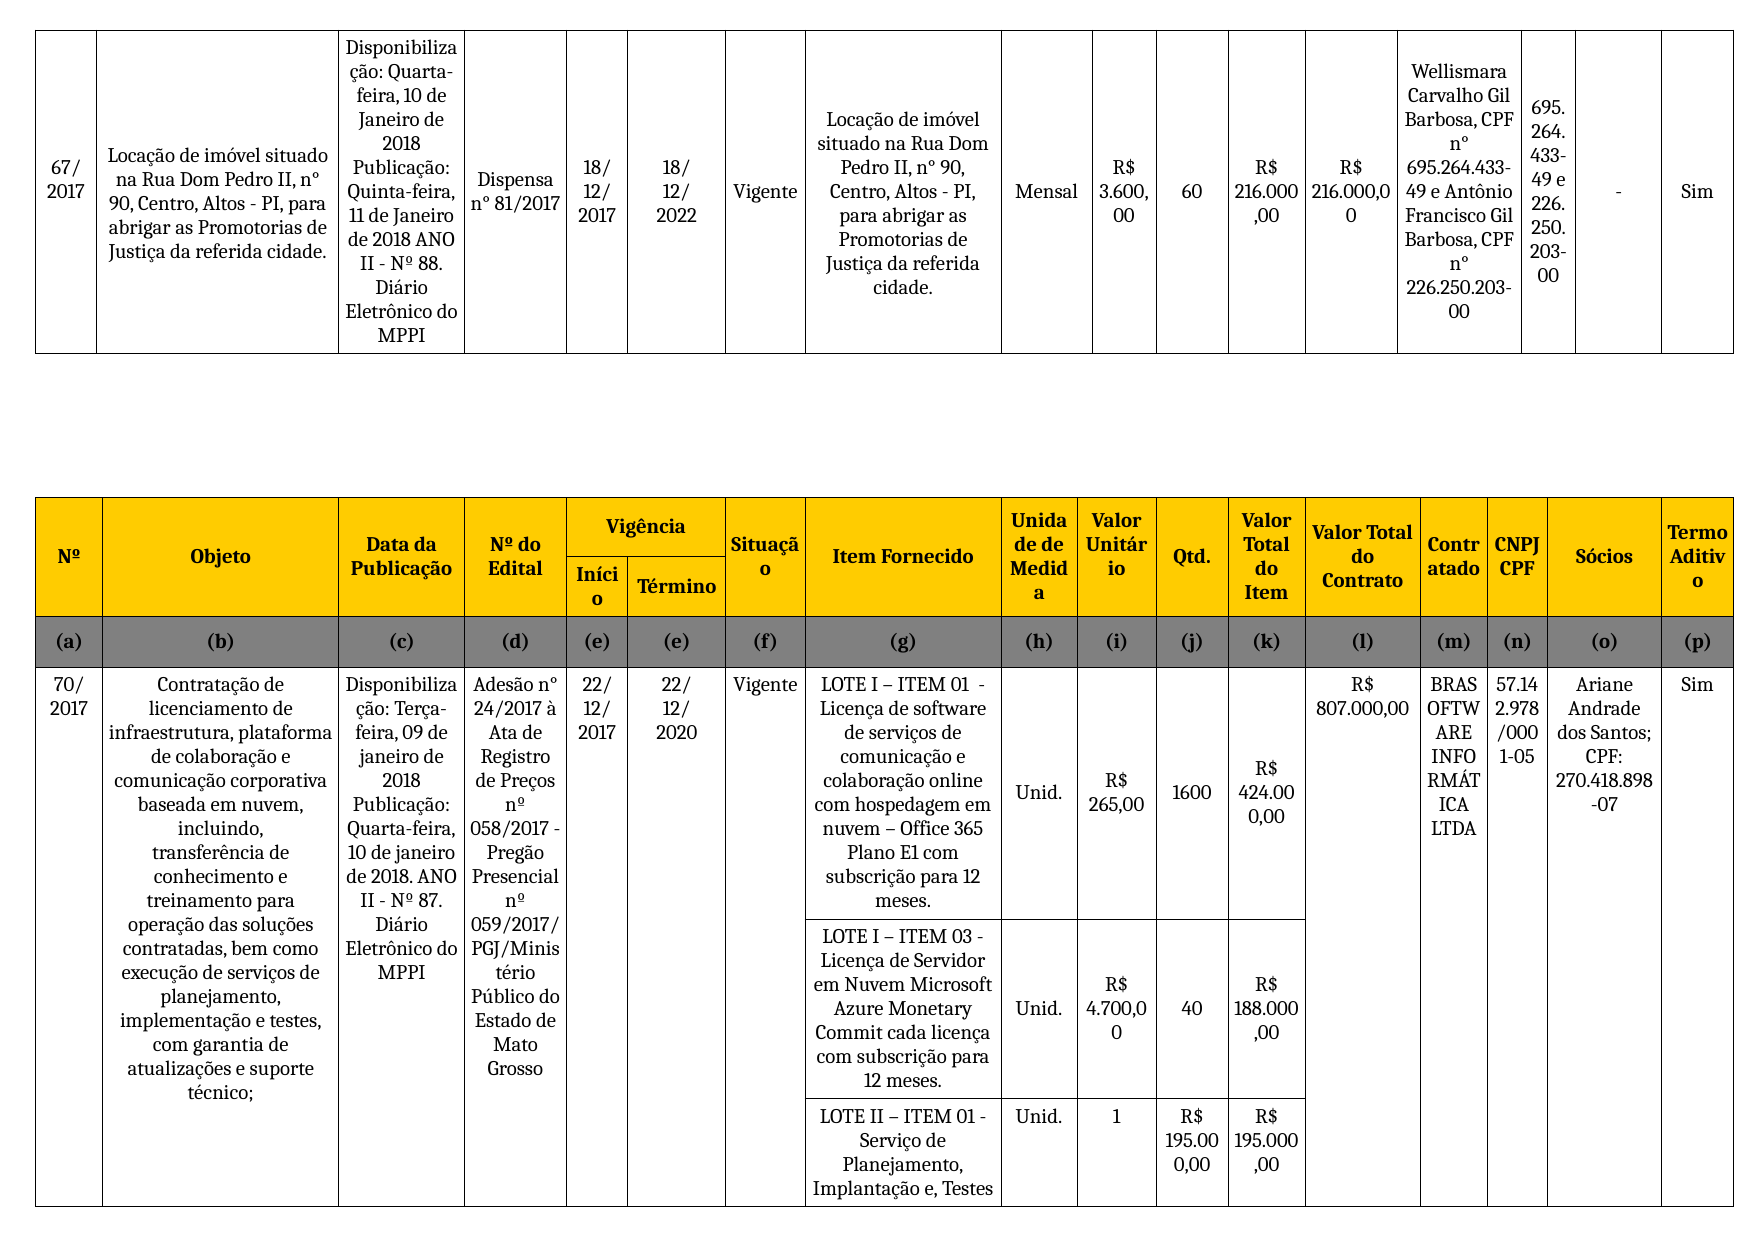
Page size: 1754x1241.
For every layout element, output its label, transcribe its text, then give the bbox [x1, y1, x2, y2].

table_cell R$ 265,00 [1078, 668, 1156, 918]
table_header Qtd. [1157, 498, 1228, 616]
table_header Contratado [1421, 498, 1487, 616]
table_cell (p) [1662, 617, 1733, 667]
table_cell R$ 195.000,00 [1229, 1099, 1305, 1206]
table_cell Início [567, 557, 627, 616]
table_cell 1 [1078, 1099, 1156, 1206]
table_cell (e) [567, 617, 627, 667]
table_header Situação [726, 498, 805, 616]
table_cell (j) [1157, 617, 1228, 667]
table_cell (e) [628, 617, 725, 667]
table_cell Contratação de licenciamento de infraestrutura, plataforma de colaboração e comunicação corporativa baseada em nuvem, incluindo, transferência de conhecimento e treinamento para operação das soluções contratadas, bem como execução de serviços de planejamento, implementação e testes, com garantia de atualizações e suporte técnico; [103, 668, 338, 1206]
table_header Termo Aditivo [1662, 498, 1733, 616]
table_cell (g) [806, 617, 1001, 667]
table_cell Término [628, 557, 725, 616]
table_cell 22/ 12/ 2020 [628, 668, 725, 1206]
table_cell 1600 [1157, 668, 1228, 918]
table_cell (l) [1306, 617, 1420, 667]
table_cell R$ 195.000,00 [1157, 1099, 1228, 1206]
table_cell R$ 188.000,00 [1229, 920, 1305, 1098]
table_cell (a) [36, 617, 102, 667]
table_cell 70/ 2017 [36, 668, 102, 1206]
table_header Sócios [1548, 498, 1661, 616]
table_cell Vigente [726, 31, 805, 353]
table_cell (i) [1078, 617, 1156, 667]
table_cell (f) [726, 617, 805, 667]
table_cell R$ 216.000,00 [1229, 31, 1305, 353]
table_cell Adesão n° 24/2017 à Ata de Registro de Preços nº 058/2017 - Pregão Presencial nº 059/2017/PGJ/Ministério Público do Estado de Mato Grosso [465, 668, 566, 1206]
table_header Item Fornecido [806, 498, 1001, 616]
table_cell Unid. [1002, 1099, 1077, 1206]
table_cell R$ 424.000,00 [1229, 668, 1305, 918]
table_cell (d) [465, 617, 566, 667]
table_header Objeto [103, 498, 338, 616]
table_header Valor Total do Contrato [1306, 498, 1420, 616]
table_cell (m) [1421, 617, 1487, 667]
table_header Data da Publicação [339, 498, 464, 616]
table_header Vigência [567, 498, 725, 556]
table_cell BRASOFTWARE INFORMÁTICA LTDA [1421, 668, 1487, 1206]
table_cell Dispensa n° 81/2017 [465, 31, 566, 353]
table_cell LOTE I – ITEM 03 - Licença de Servidor em Nuvem Microsoft Azure Monetary Commit cada licença com subscrição para 12 meses. [806, 920, 1001, 1098]
table_header Unidade de Medida [1002, 498, 1077, 616]
table_cell Locação de imóvel situado na Rua Dom Pedro II, n° 90, Centro, Altos - PI, para abrigar as Promotorias de Justiça da referida cidade. [806, 31, 1001, 353]
table_cell Unid. [1002, 668, 1077, 918]
table_cell LOTE II – ITEM 01 - Serviço de Planejamento, Implantação e, Testes [806, 1099, 1001, 1206]
table_cell (c) [339, 617, 464, 667]
table_cell R$ 4.700,00 [1078, 920, 1156, 1098]
table_cell Disponibilização: Terça-feira, 09 de janeiro de 2018 Publicação: Quarta-feira, 10 de janeiro de 2018. ANO II - Nº 87. Diário Eletrônico do MPPI [339, 668, 464, 1206]
table_cell Ariane Andrade dos Santos; CPF: 270.418.898-07 [1548, 668, 1661, 1206]
table_cell Unid. [1002, 920, 1077, 1098]
table_cell 67/ 2017 [36, 31, 96, 353]
table_cell (h) [1002, 617, 1077, 667]
table_cell (b) [103, 617, 338, 667]
table_cell R$ 3.600,00 [1093, 31, 1156, 353]
table_cell 22/ 12/ 2017 [567, 668, 627, 1206]
table_cell LOTE I – ITEM 01 -Licença de software de serviços de comunicação e colaboração online com hospedagem em nuvem – Office 365 Plano E1 com subscrição para 12 meses. [806, 668, 1001, 918]
table_cell Disponibilização: Quarta-feira, 10 de Janeiro de 2018 Publicação: Quinta-feira, 11 de Janeiro de 2018 ANO II - Nº 88. Diário Eletrônico do MPPI [339, 31, 464, 353]
table_cell (k) [1229, 617, 1305, 667]
table_cell R$ 216.000,00 [1306, 31, 1397, 353]
table_cell R$ 807.000,00 [1306, 668, 1420, 1206]
table_header CNPJ CPF [1488, 498, 1547, 616]
table_cell 18/ 12/ 2017 [567, 31, 627, 353]
table_cell Vigente [726, 668, 805, 1206]
table_header Nº do Edital [465, 498, 566, 616]
table_cell (o) [1548, 617, 1661, 667]
table_cell Locação de imóvel situado na Rua Dom Pedro II, n° 90, Centro, Altos - PI, para abrigar as Promotorias de Justiça da referida cidade. [97, 31, 338, 353]
table_cell Sim [1662, 31, 1733, 353]
table_header Nº [36, 498, 102, 616]
table_cell 18/ 12/ 2022 [628, 31, 725, 353]
table_header Valor Total do Item [1229, 498, 1305, 616]
table_header Valor Unitário [1078, 498, 1156, 616]
table_cell - [1576, 31, 1661, 353]
table_cell (n) [1488, 617, 1547, 667]
table_cell 60 [1157, 31, 1228, 353]
table_cell 695.264.433-49 e 226.250.203-00 [1522, 31, 1575, 353]
table_cell 40 [1157, 920, 1228, 1098]
table_cell Wellismara Carvalho Gil Barbosa, CPF n° 695.264.433-49 e Antônio Francisco Gil Barbosa, CPF n° 226.250.203-00 [1398, 31, 1521, 353]
table_cell Mensal [1002, 31, 1092, 353]
table_cell Sim [1662, 668, 1733, 1206]
table_cell 57.142.978/0001-05 [1488, 668, 1547, 1206]
